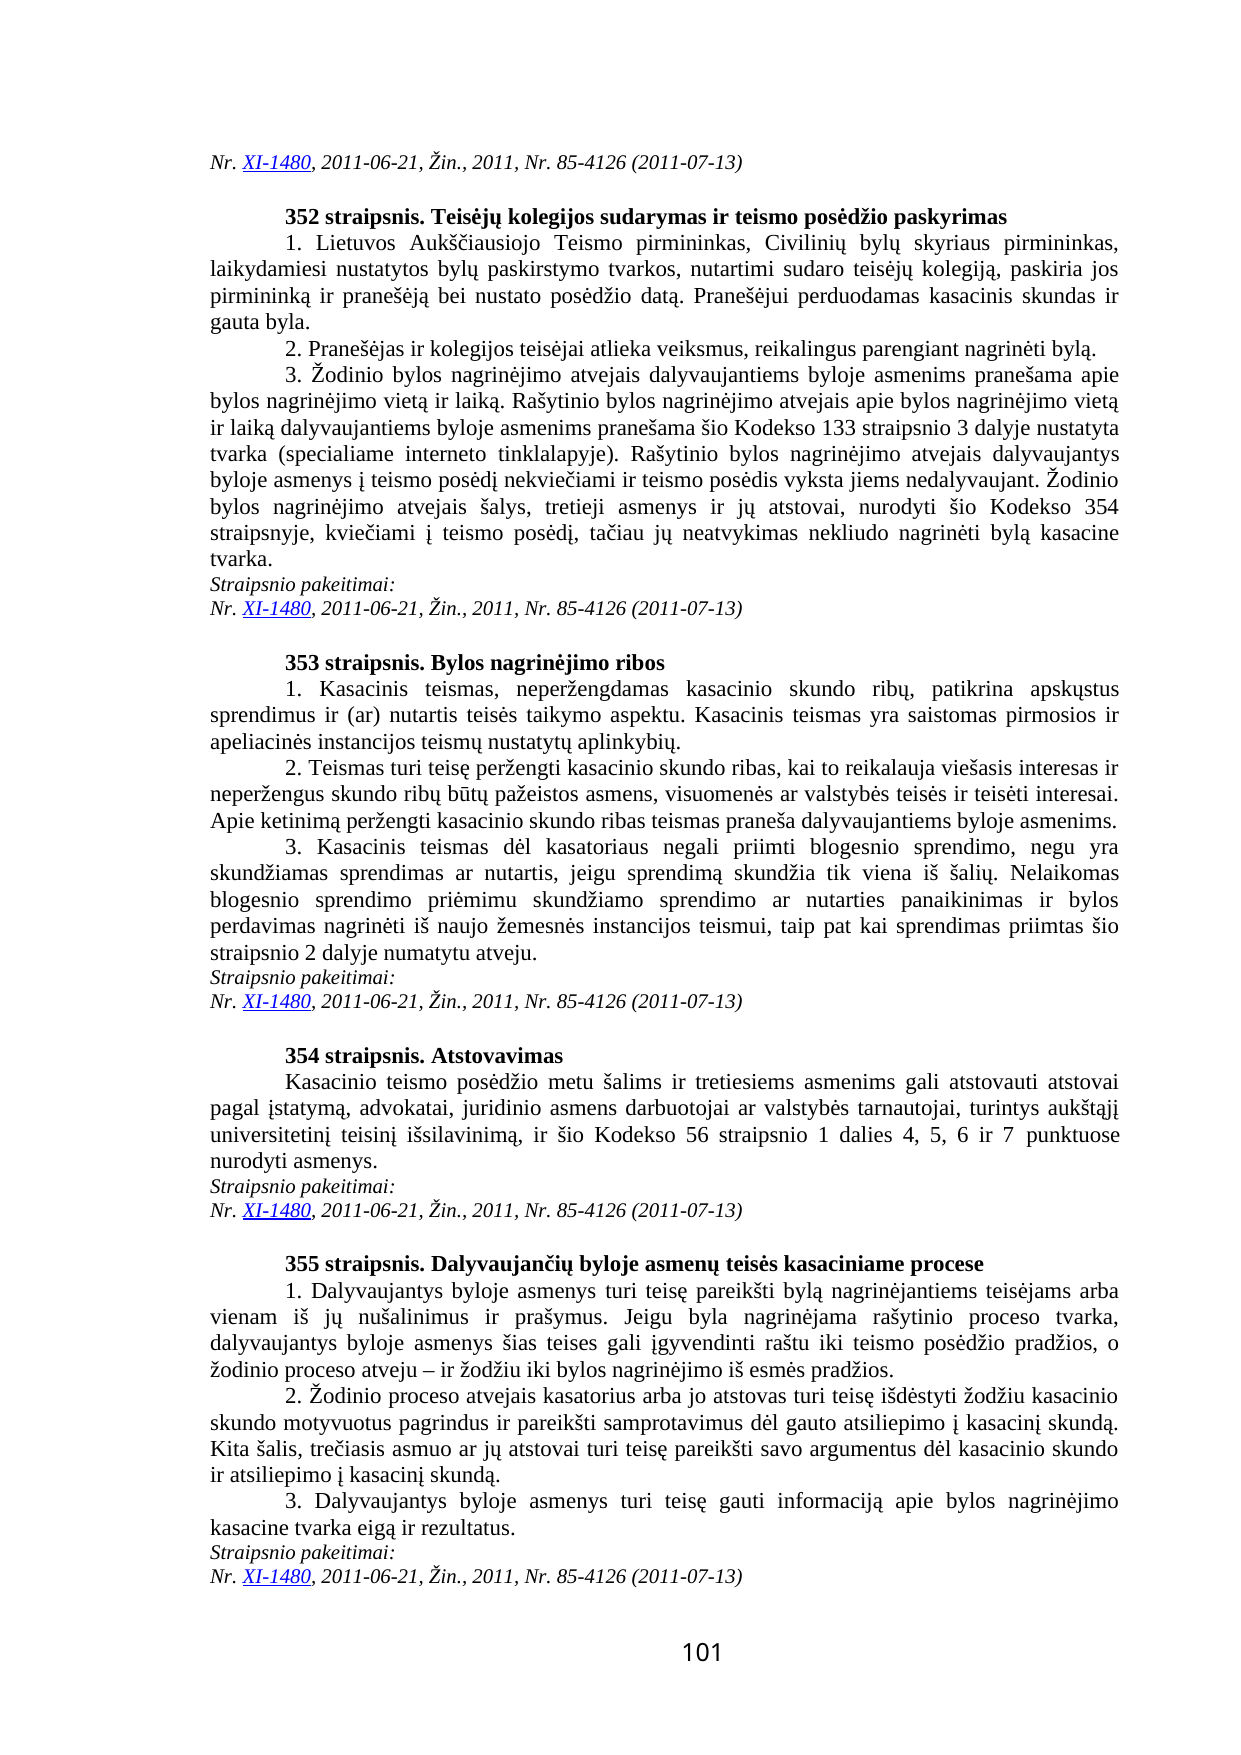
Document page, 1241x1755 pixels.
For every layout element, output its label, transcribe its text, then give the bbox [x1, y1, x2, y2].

text Nr. XI-1480, 2011-06-21, Žin., 2011, Nr. 85-4126 (2011-07-13) [210, 596, 1120, 620]
text Straipsnio pakeitimai: [210, 1173, 1120, 1198]
text Nr. XI-1480, 2011-06-21, Žin., 2011, Nr. 85-4126 (2011-07-13) [210, 989, 1120, 1013]
text Nr. XI-1480, 2011-06-21, Žin., 2011, Nr. 85-4126 (2011-07-13) [210, 1564, 1120, 1588]
text Straipsnio pakeitimai: [210, 965, 1120, 989]
text 3. Dalyvaujantys byloje asmenys turi teisę gauti informaciją apie bylos nagrinėjimo kasacine tvarka eigą ir rezultatus. [210, 1488, 1120, 1540]
text 353 straipsnis. Bylos nagrinėjimo ribos [210, 649, 1120, 675]
text 1. Dalyvaujantys byloje asmenys turi teisę pareikšti bylą nagrinėjantiems teisėjams arba vienam iš jų nušalinimus ir prašymus. Jeigu byla nagrinėjama rašytinio proceso tvarka, dalyvaujantys byloje asmenys šias teises gali įgyvendinti raštu iki teismo posėdžio pradžios, o žodinio proceso atveju – ir žodžiu iki bylos nagrinėjimo iš esmės pradžios. [210, 1277, 1120, 1382]
text 1. Lietuvos Aukščiausiojo Teismo pirmininkas, Civilinių bylų skyriaus pirmininkas, laikydamiesi nustatytos bylų paskirstymo tvarkos, nutartimi sudaro teisėjų kolegiją, paskiria jos pirmininką ir pranešėją bei nustato posėdžio datą. Pranešėjui perduodamas kasacinis skundas ir gauta byla. [210, 229, 1120, 334]
text 3. Žodinio bylos nagrinėjimo atvejais dalyvaujantiems byloje asmenims pranešama apie bylos nagrinėjimo vietą ir laiką. Rašytinio bylos nagrinėjimo atvejais apie bylos nagrinėjimo vietą ir laiką dalyvaujantiems byloje asmenims pranešama šio Kodekso 133 straipsnio 3 dalyje nustatyta tvarka (specialiame interneto tinklalapyje). Rašytinio bylos nagrinėjimo atvejais dalyvaujantys byloje asmenys į teismo posėdį nekviečiami ir teismo posėdis vyksta jiems nedalyvaujant. Žodinio bylos nagrinėjimo atvejais šalys, tretieji asmenys ir jų atstovai, nurodyti šio Kodekso 354 straipsnyje, kviečiami į teismo posėdį, tačiau jų neatvykimas nekliudo nagrinėti bylą kasacine tvarka. [210, 361, 1120, 572]
text 352 straipsnis. Teisėjų kolegijos sudarymas ir teismo posėdžio paskyrimas [210, 203, 1120, 229]
text 2. Teismas turi teisę peržengti kasacinio skundo ribas, kai to reikalauja viešasis interesas ir neperžengus skundo ribų būtų pažeistos asmens, visuomenės ar valstybės teisės ir teisėti interesai. Apie ketinimą peržengti kasacinio skundo ribas teismas praneša dalyvaujantiems byloje asmenims. [210, 754, 1120, 833]
text 3. Kasacinis teismas dėl kasatoriaus negali priimti blogesnio sprendimo, negu yra skundžiamas sprendimas ar nutartis, jeigu sprendimą skundžia tik viena iš šalių. Nelaikomas blogesnio sprendimo priėmimu skundžiamo sprendimo ar nutarties panaikinimas ir bylos perdavimas nagrinėti iš naujo žemesnės instancijos teismui, taip pat kai sprendimas priimtas šio straipsnio 2 dalyje numatytu atveju. [210, 833, 1120, 965]
text Nr. XI-1480, 2011-06-21, Žin., 2011, Nr. 85-4126 (2011-07-13) [210, 150, 1120, 174]
text 355 straipsnis. Dalyvaujančių byloje asmenų teisės kasaciniame procese [210, 1250, 1120, 1277]
text 2. Pranešėjas ir kolegijos teisėjai atlieka veiksmus, reikalingus parengiant nagrinėti bylą. [210, 334, 1120, 361]
text Straipsnio pakeitimai: [210, 1540, 1120, 1564]
text Straipsnio pakeitimai: [210, 572, 1120, 596]
text 2. Žodinio proceso atvejais kasatorius arba jo atstovas turi teisę išdėstyti žodžiu kasacinio skundo motyvuotus pagrindus ir pareikšti samprotavimus dėl gauto atsiliepimo į kasacinį skundą. Kita šalis, trečiasis asmuo ar jų atstovai turi teisę pareikšti savo argumentus dėl kasacinio skundo ir atsiliepimo į kasacinį skundą. [210, 1382, 1120, 1488]
text 1. Kasacinis teismas, neperžengdamas kasacinio skundo ribų, patikrina apskųstus sprendimus ir (ar) nutartis teisės taikymo aspektu. Kasacinis teismas yra saistomas pirmosios ir apeliacinės instancijos teismų nustatytų aplinkybių. [210, 675, 1120, 754]
text 354 straipsnis. Atstovavimas [210, 1042, 1120, 1068]
text Nr. XI-1480, 2011-06-21, Žin., 2011, Nr. 85-4126 (2011-07-13) [210, 1198, 1120, 1222]
text Kasacinio teismo posėdžio metu šalims ir tretiesiems asmenims gali atstovauti atstovai pagal įstatymą, advokatai, juridinio asmens darbuotojai ar valstybės tarnautojai, turintys aukštąjį universitetinį teisinį išsilavinimą, ir šio Kodekso 56 straipsnio 1 dalies 4, 5, 6 ir 7 punktuose nurodyti asmenys. [210, 1068, 1120, 1173]
